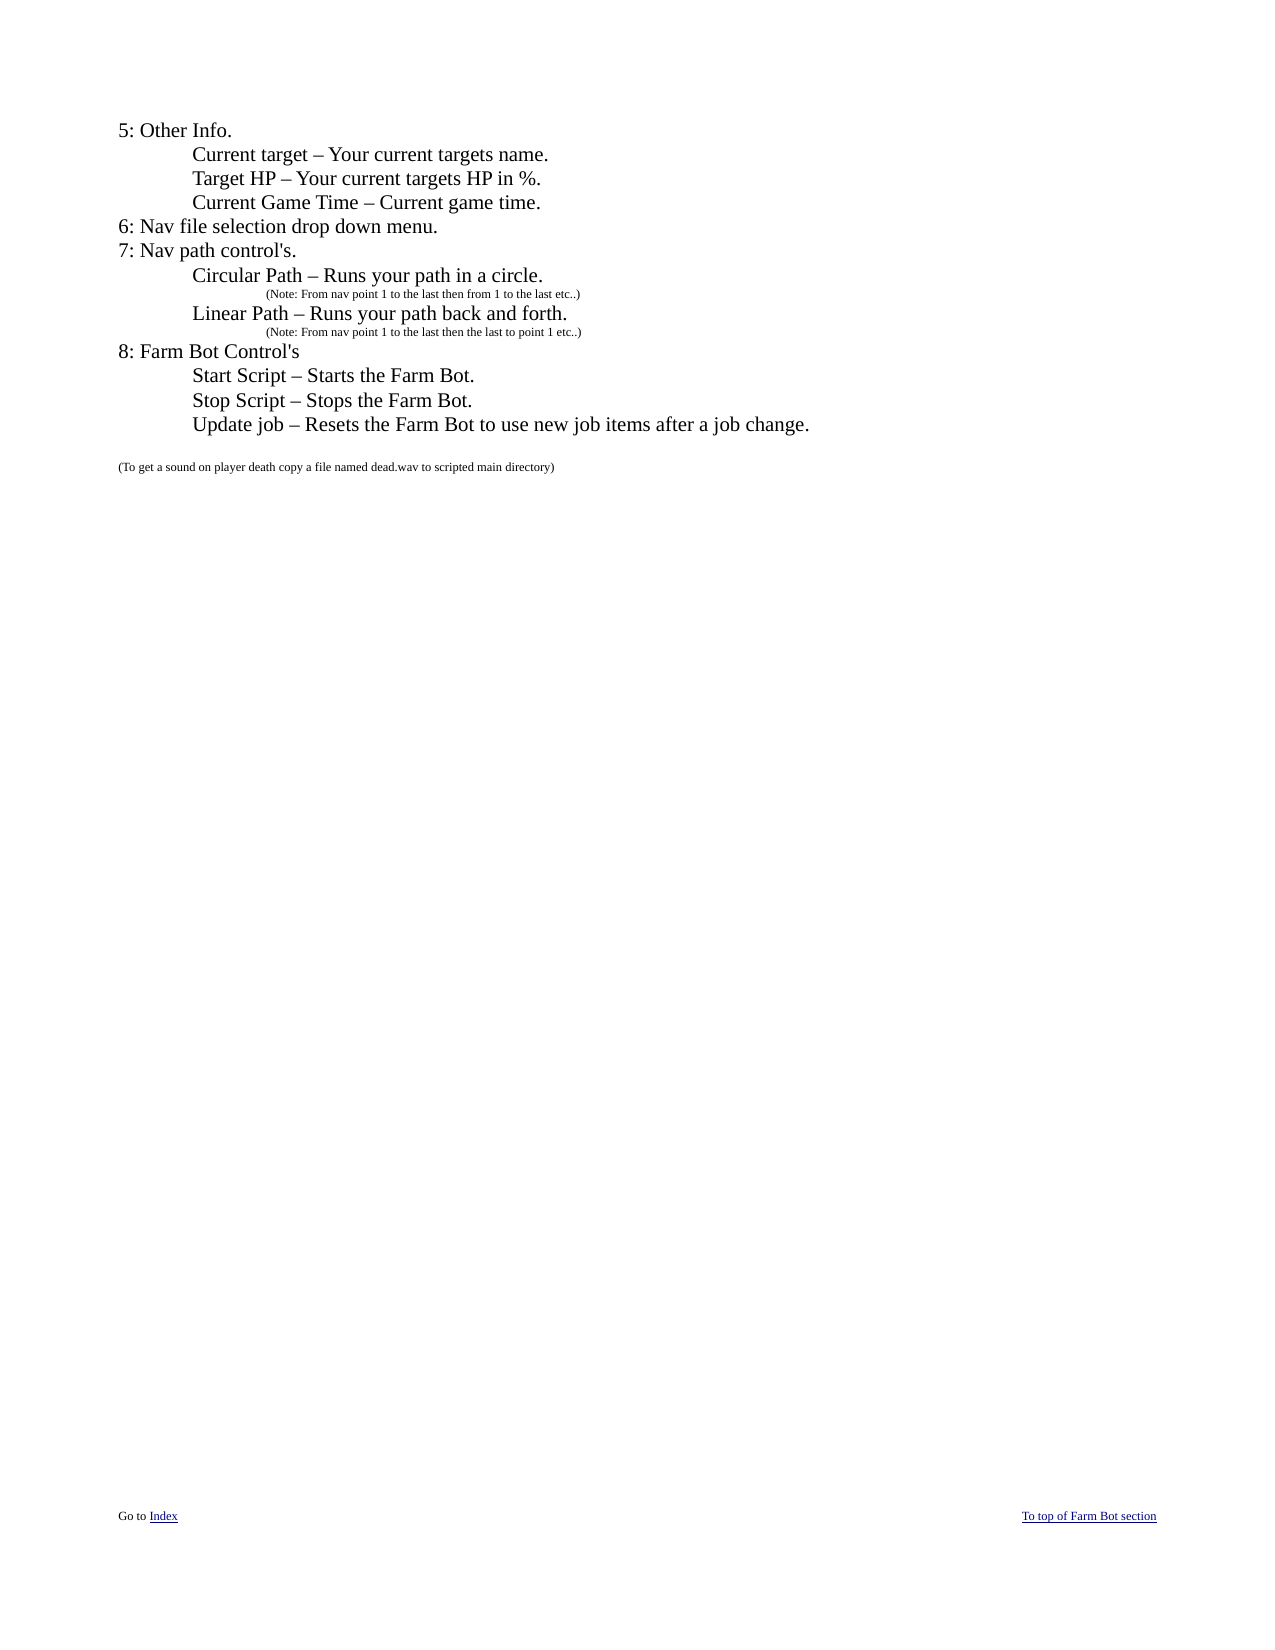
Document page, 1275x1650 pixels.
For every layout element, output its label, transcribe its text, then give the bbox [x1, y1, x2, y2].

text Circular Path – Runs your path in a circle. [118, 262, 1157, 287]
text Linear Path – Runs your path back and forth. [118, 301, 1157, 325]
text Start Script – Starts the Farm Bot. [118, 363, 1157, 387]
text Go to Index To top of Farm Bot section [118, 1509, 1157, 1523]
text Stop Script – Stops the Farm Bot. [118, 387, 1157, 412]
text (Note: From nav point 1 to the last then from 1 to the last etc..) [118, 287, 1157, 301]
text (To get a sound on player death copy a file named dead.wav to scripted main directory) [118, 460, 1157, 474]
text 5: Other Info. [118, 118, 1157, 142]
text (Note: From nav point 1 to the last then the last to point 1 etc..) [118, 325, 1157, 339]
text Target HP – Your current targets HP in %. [118, 166, 1157, 190]
text Update job – Resets the Farm Bot to use new job items after a job change. [118, 412, 1157, 436]
text 7: Nav path control's. [118, 238, 1157, 262]
text 6: Nav file selection drop down menu. [118, 214, 1157, 238]
text 8: Farm Bot Control's [118, 339, 1157, 363]
text Current Game Time – Current game time. [118, 190, 1157, 214]
text Current target – Your current targets name. [118, 142, 1157, 166]
